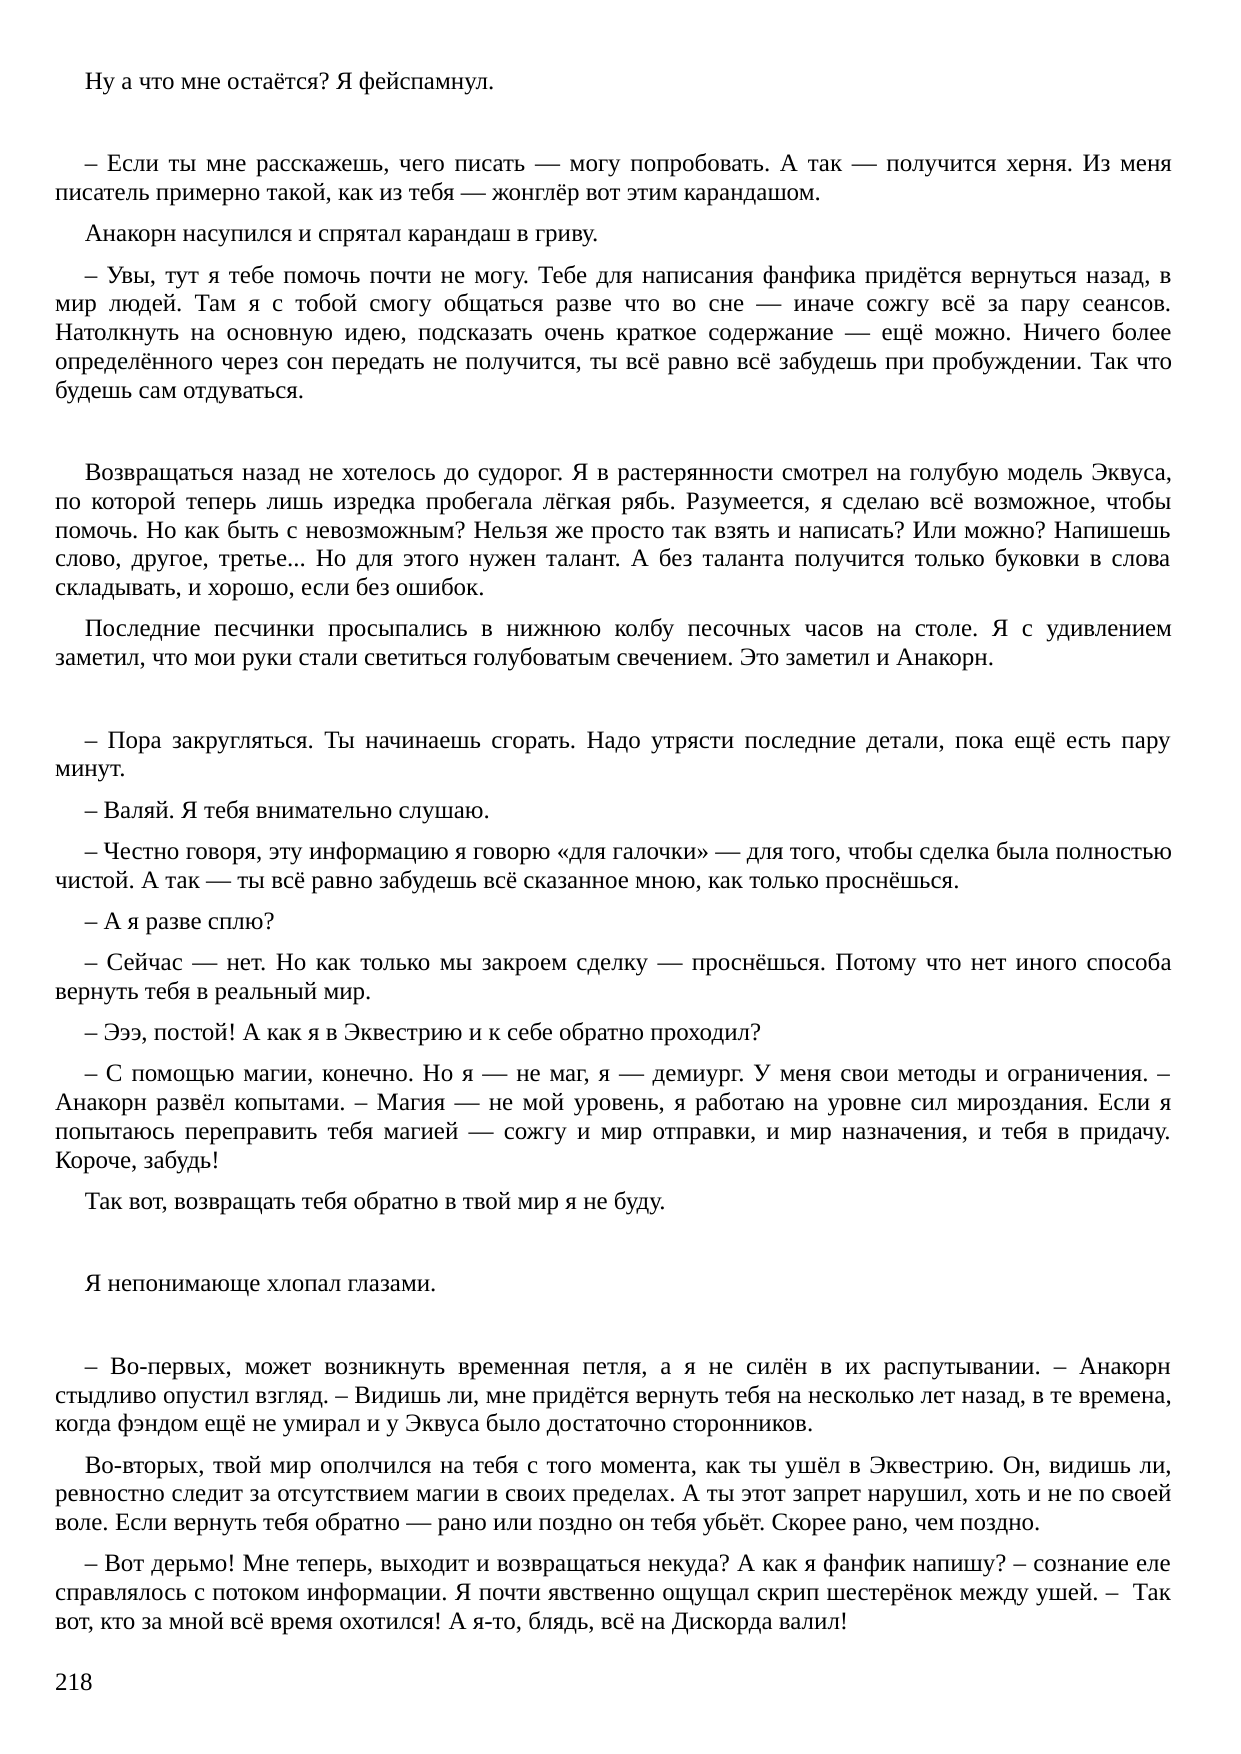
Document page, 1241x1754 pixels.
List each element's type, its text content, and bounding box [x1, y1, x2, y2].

text Анакорн насупился и спрятал карандаш в гриву. [55, 218, 1173, 247]
text Возвращаться назад не хотелось до судорог. Я в растерянности смотрел на голубую модель Эквуса, по которой теперь лишь изредка пробегала лёгкая рябь. Разумеется, я сделаю всё возможное, чтобы помочь. Но как быть с невозможным? Нельзя же просто так взять и написать? Или можно? Напишешь слово, другое, третье... Но для этого нужен талант. А без таланта получится только буковки в слова складывать, и хорошо, если без ошибок. [55, 457, 1173, 601]
text – Пора закругляться. Ты начинаешь сгорать. Надо утрясти последние детали, пока ещё есть пару минут. [55, 725, 1173, 782]
text – С помощью магии, конечно. Но я — не маг, я — демиург. У меня свои методы и ограничения. – Анакорн развёл копытами. – Магия — не мой уровень, я работаю на уровне сил мироздания. Если я попытаюсь переправить тебя магией — сожгу и мир отправки, и мир назначения, и тебя в придачу. Короче, забудь! [55, 1058, 1173, 1173]
text Ну а что мне остаётся? Я фейспамнул. [55, 66, 1173, 95]
text Последние песчинки просыпались в нижнюю колбу песочных часов на столе. Я с удивлением заметил, что мои руки стали светиться голубоватым свечением. Это заметил и Анакорн. [55, 613, 1173, 671]
text – Сейчас — нет. Но как только мы закроем сделку — проснёшься. Потому что нет иного способа вернуть тебя в реальный мир. [55, 947, 1173, 1005]
text – Увы, тут я тебе помочь почти не могу. Тебе для написания фанфика придётся вернуться назад, в мир людей. Там я с тобой смогу общаться разве что во сне — иначе сожгу всё за пару сеансов. Натолкнуть на основную идею, подсказать очень краткое содержание — ещё можно. Ничего более определённого через сон передать не получится, ты всё равно всё забудешь при пробуждении. Так что будешь сам отдуваться. [55, 260, 1173, 403]
text – Честно говоря, эту информацию я говорю «для галочки» — для того, чтобы сделка была полностью чистой. А так — ты всё равно забудешь всё сказанное мною, как только проснёшься. [55, 836, 1173, 893]
text – Вот дерьмо! Мне теперь, выходит и возвращаться некуда? А как я фанфик напишу? – сознание еле справлялось с потоком информации. Я почти явственно ощущал скрип шестерёнок между ушей. – Так вот, кто за мной всё время охотился! А я-то, блядь, всё на Дискорда валил! [55, 1548, 1173, 1635]
text Во-вторых, твой мир ополчился на тебя с того момента, как ты ушёл в Эквестрию. Он, видишь ли, ревностно следит за отсутствием магии в своих пределах. А ты этот запрет нарушил, хоть и не по своей воле. Если вернуть тебя обратно — рано или поздно он тебя убьёт. Скорее рано, чем поздно. [55, 1450, 1173, 1536]
text – А я разве сплю? [55, 906, 1173, 935]
text – Валяй. Я тебя внимательно слушаю. [55, 795, 1173, 823]
text Так вот, возвращать тебя обратно в твой мир я не буду. [55, 1186, 1173, 1215]
text – Если ты мне расскажешь, чего писать — могу попробовать. А так — получится херня. Из меня писатель примерно такой, как из тебя — жонглёр вот этим карандашом. [55, 148, 1173, 206]
text – Эээ, постой! А как я в Эквестрию и к себе обратно проходил? [55, 1017, 1173, 1046]
text – Во-первых, может возникнуть временная петля, а я не силён в их распутывании. – Анакорн стыдливо опустил взгляд. – Видишь ли, мне придётся вернуть тебя на несколько лет назад, в те времена, когда фэндом ещё не умирал и у Эквуса было достаточно сторонников. [55, 1351, 1173, 1437]
text Я непонимающе хлопал глазами. [55, 1268, 1173, 1297]
